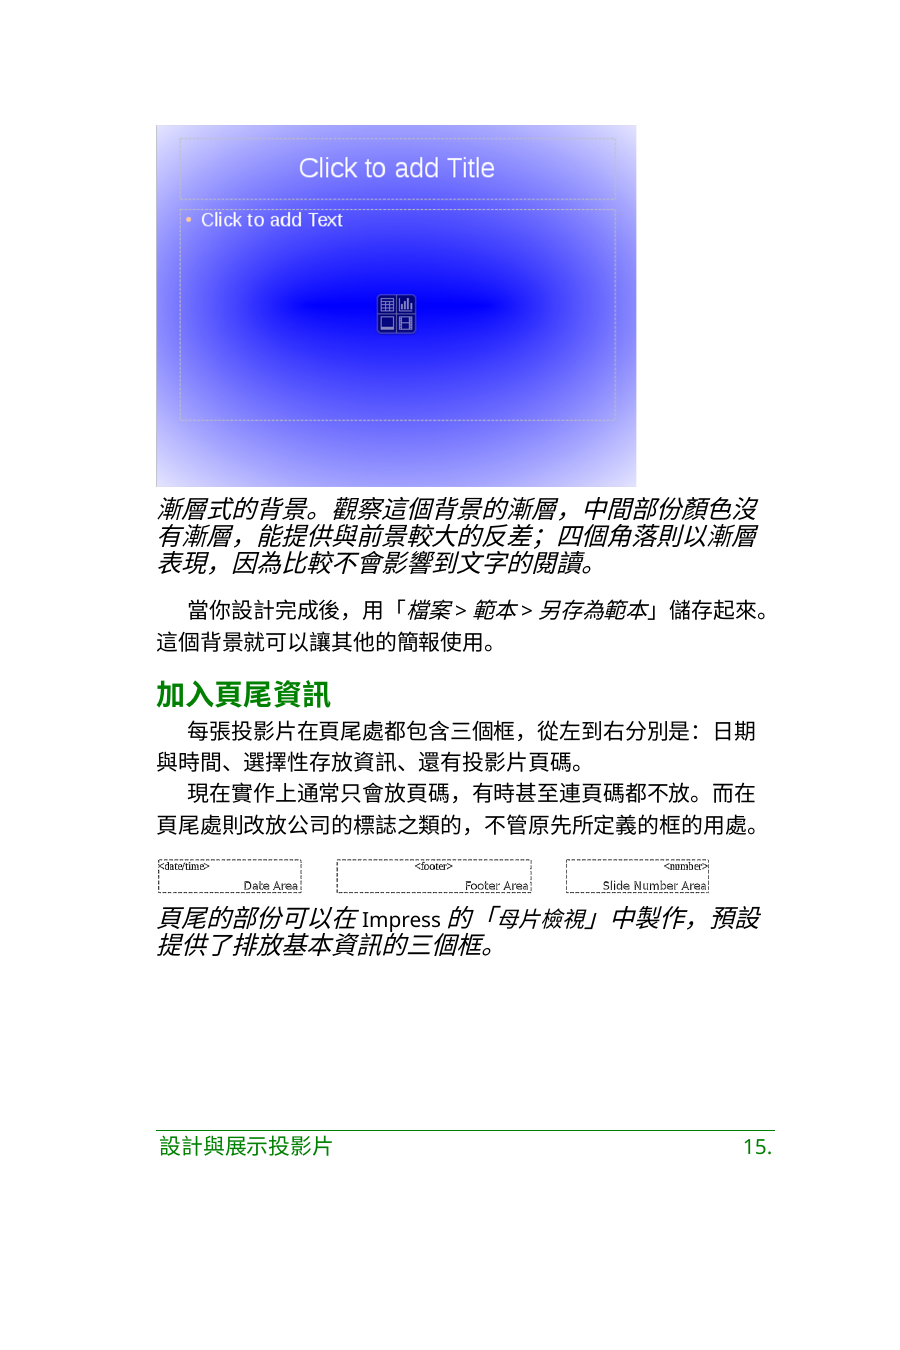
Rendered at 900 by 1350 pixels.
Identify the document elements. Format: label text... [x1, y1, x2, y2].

text 當你設計完成後，用「檔案 > 範本 > 另存為範本」儲存起來。這個背景就可以讓其他的簡報使用。 [156, 594, 775, 656]
text 每張投影片在頁尾處都包含三個框，從左到右分別是：日期與時間、選擇性存放資訊、還有投影片頁碼。 [156, 714, 775, 777]
text 現在實作上通常只會放頁碼，有時甚至連頁碼都不放。而在頁尾處則改放公司的標誌之類的，不管原先所定義的框的用處。 [156, 777, 775, 839]
table_header [156, 855, 775, 897]
picture [156, 125, 637, 487]
subtitle 加入頁尾資訊 [156, 672, 775, 714]
table_header [156, 125, 775, 489]
table_cell 漸層式的背景。觀察這個背景的漸層，中間部份顏色沒有漸層，能提供與前景較大的反差；四個角落則以漸層表現，因為比較不會影響到文字的閱讀。 [156, 489, 775, 578]
picture [156, 855, 712, 896]
table_cell 頁尾的部份可以在 Impress 的「母片檢視」中製作，預設提供了排放基本資訊的三個框。 [156, 898, 775, 959]
